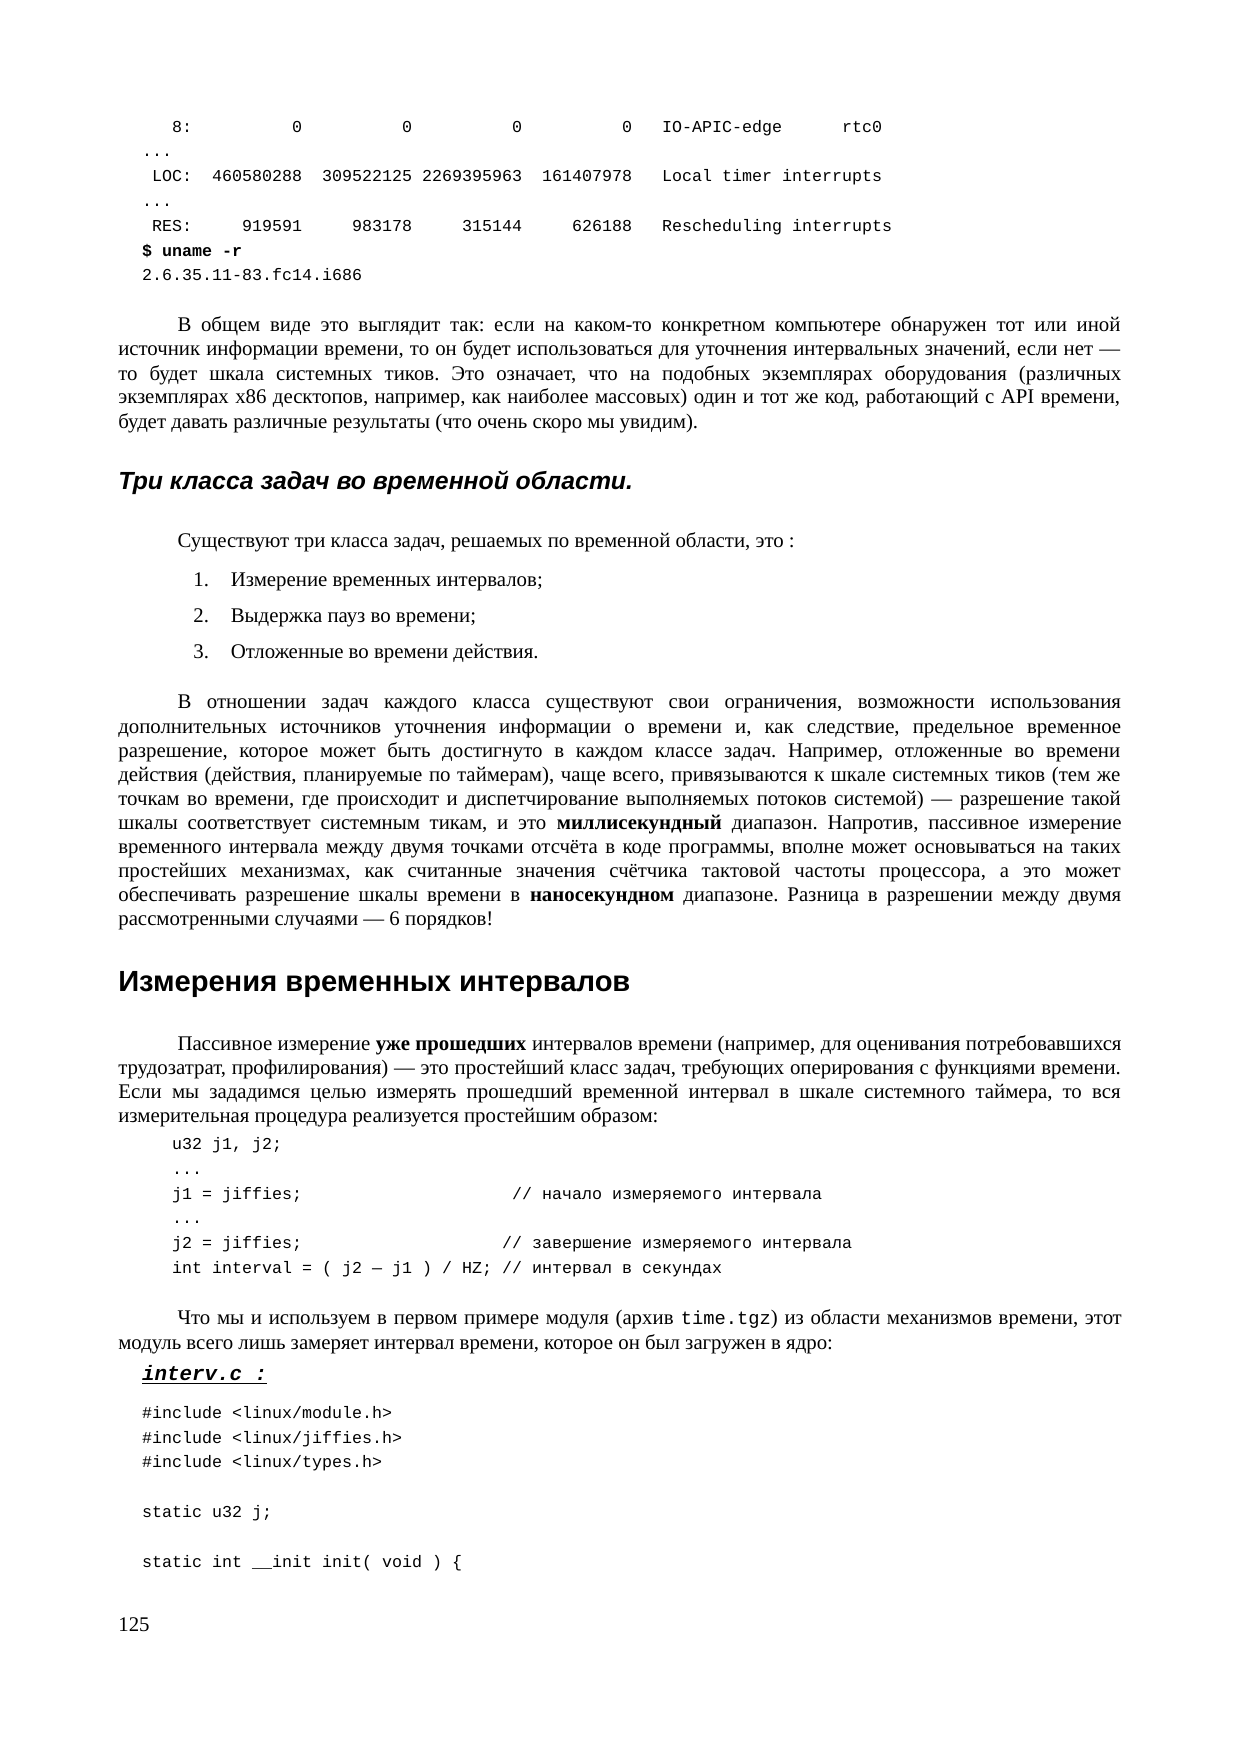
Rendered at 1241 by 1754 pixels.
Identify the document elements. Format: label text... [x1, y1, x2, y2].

text ... [142, 1161, 1122, 1179]
text ... [142, 192, 1122, 211]
subtitle Три класса задач во временной области. [118, 466, 1122, 495]
text 8: 0 0 0 0 IO-APIC-edge rtc0 [142, 118, 1122, 137]
list Отложенные во времени действия. [193, 639, 1122, 663]
text ... [142, 1210, 1122, 1229]
text static int __init init( void ) { [142, 1553, 1122, 1572]
text Что мы и используем в первом примере модуля (архив time.tgz) из области механизмов времени, этот модуль всего лишь замеряет интервал времени, которое он был загружен в ядро: [118, 1305, 1122, 1354]
text static u32 j; [142, 1504, 1122, 1522]
text j2 = jiffies; // завершение измеряемого интервала [142, 1235, 1122, 1254]
text interv.c : [142, 1363, 1122, 1387]
text #include <linux/types.h> [142, 1454, 1122, 1473]
text ... [142, 143, 1122, 162]
text Существуют три класса задач, решаемых по временной области, это : [118, 528, 1122, 552]
text В общем виде это выглядит так: если на каком-то конкретном компьютере обнаружен тот или иной источник информации времени, то он будет использоваться для уточнения интервальных значений, если нет — то будет шкала системных тиков. Это означает, что на подобных экземплярах оборудования (различных экземплярах x86 десктопов, например, как наиболее массовых) один и тот же код, работающий с API времени, будет давать различные результаты (что очень скоро мы увидим). [118, 312, 1122, 433]
text u32 j1, j2; [142, 1136, 1122, 1154]
list Измерение временных интервалов; [193, 567, 1122, 591]
list Выдержка пауз во времени; [193, 603, 1122, 627]
text $ uname -r [142, 242, 1122, 261]
text RES: 919591 983178 315144 626188 Rescheduling interrupts [142, 217, 1122, 236]
text j1 = jiffies; // начало измеряемого интервала [142, 1185, 1122, 1204]
subtitle Измерения временных интервалов [118, 964, 1122, 997]
text int interval = ( j2 — j1 ) / HZ; // интервал в секундах [142, 1260, 1122, 1278]
text 2.6.35.11-83.fc14.i686 [142, 267, 1122, 286]
text #include <linux/jiffies.h> [142, 1429, 1122, 1448]
text LOC: 460580288 309522125 2269395963 161407978 Local timer interrupts [142, 168, 1122, 187]
text В отношении задач каждого класса существуют свои ограничения, возможности использования дополнительных источников уточнения информации о времени и, как следствие, предельное временное разрешение, которое может быть достигнуто в каждом классе задач. Например, отложенные во времени действия (действия, планируемые по таймерам), чаще всего, привязываются к шкале системных тиков (тем же точкам во времени, где происходит и диспетчирование выполняемых потоков системой) — разрешение такой шкалы соответствует системным тикам, и это миллисекундный диапазон. Напротив, пассивное измерение временного интервала между двумя точками отсчёта в коде программы, вполне может основываться на таких простейших механизмах, как считанные значения счётчика тактовой частоты процессора, а это может обеспечивать разрешение шкалы времени в наносекундном диапазоне. Разница в разрешении между двумя рассмотренными случаями — 6 порядков! [118, 689, 1122, 930]
text Пассивное измерение уже прошедших интервалов времени (например, для оценивания потребовавшихся трудозатрат, профилирования) — это простейший класс задач, требующих оперирования с функциями времени. Если мы зададимся целью измерять прошедший временной интервал в шкале системного таймера, то вся измерительная процедура реализуется простейшим образом: [118, 1031, 1122, 1127]
text #include <linux/module.h> [142, 1404, 1122, 1423]
